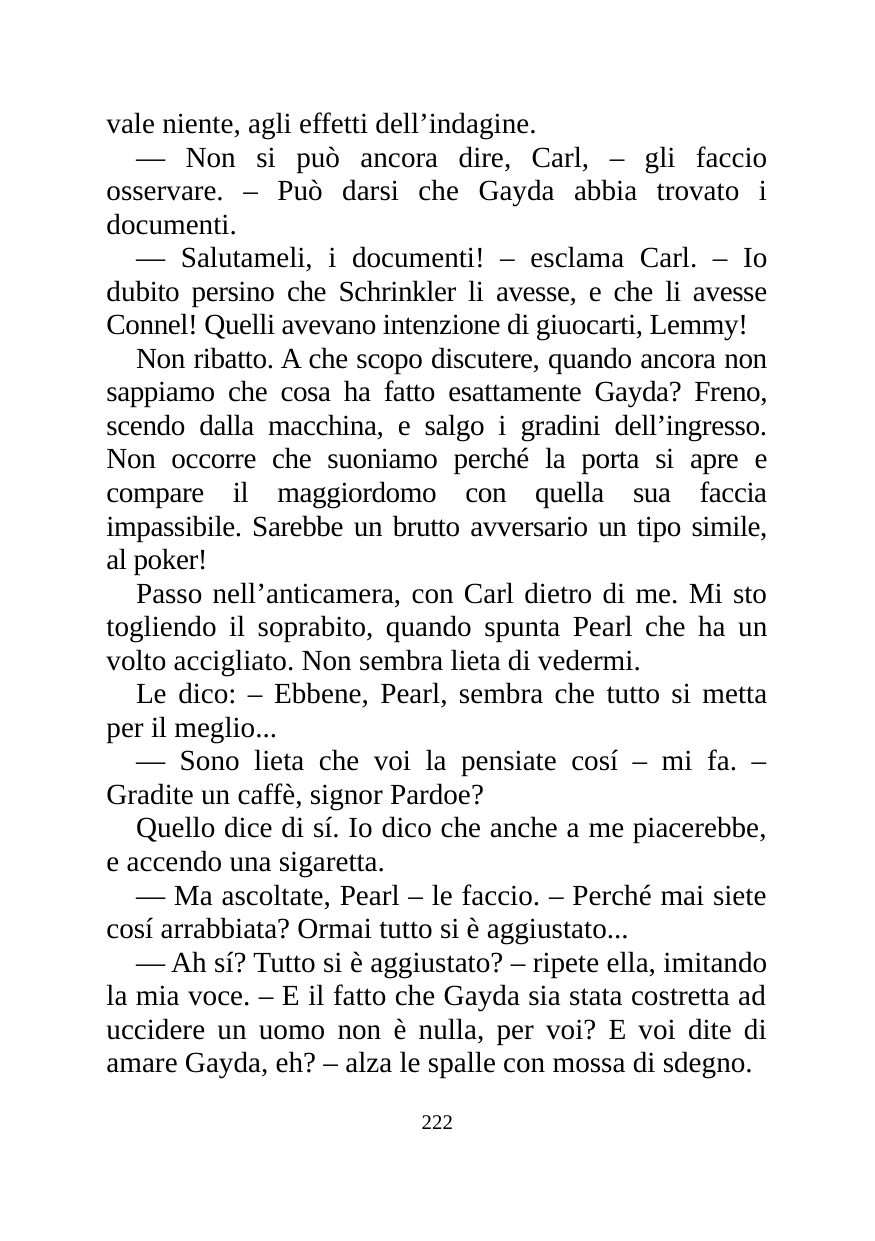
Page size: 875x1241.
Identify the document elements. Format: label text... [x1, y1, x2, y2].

text — Salutameli, i documenti! – esclama Carl. – Io dubito persino che Schrinkler li avesse, e che li avesse Connel! Quelli avevano intenzione di giuocarti, Lemmy! [106, 240, 768, 341]
text Le dico: – Ebbene, Pearl, sembra che tutto si metta per il meglio... [106, 676, 768, 743]
text — Ah sí? Tutto si è aggiustato? – ripete ella, imitando la mia voce. – E il fatto che Gayda sia stata costretta ad uccidere un uomo non è nulla, per voi? E voi dite di amare Gayda, eh? – alza le spalle con mossa di sdegno. [106, 945, 768, 1079]
text — Ma ascoltate, Pearl – le faccio. – Perché mai siete cosí arrabbiata? Ormai tutto si è aggiustato... [106, 878, 768, 945]
text — Non si può ancora dire, Carl, – gli faccio osservare. – Può darsi che Gayda abbia trovato i documenti. [106, 140, 768, 240]
text — Sono lieta che voi la pensiate cosí – mi fa. – Gradite un caffè, signor Pardoe? [106, 743, 768, 811]
text Quello dice di sí. Io dico che anche a me piacerebbe, e accendo una sigaretta. [106, 811, 768, 878]
text Passo nell’anticamera, con Carl dietro di me. Mi sto togliendo il soprabito, quando spunta Pearl che ha un volto accigliato. Non sembra lieta di vedermi. [106, 576, 768, 676]
text vale niente, agli effetti dell’indagine. [106, 106, 768, 140]
text Non ribatto. A che scopo discutere, quando ancora non sappiamo che cosa ha fatto esattamente Gayda? Freno, scendo dalla macchina, e salgo i gradini dell’ingresso. Non occorre che suoniamo perché la porta si apre e compare il maggiordomo con quella sua faccia impassibile. Sarebbe un brutto avversario un tipo simile, al poker! [106, 341, 768, 576]
